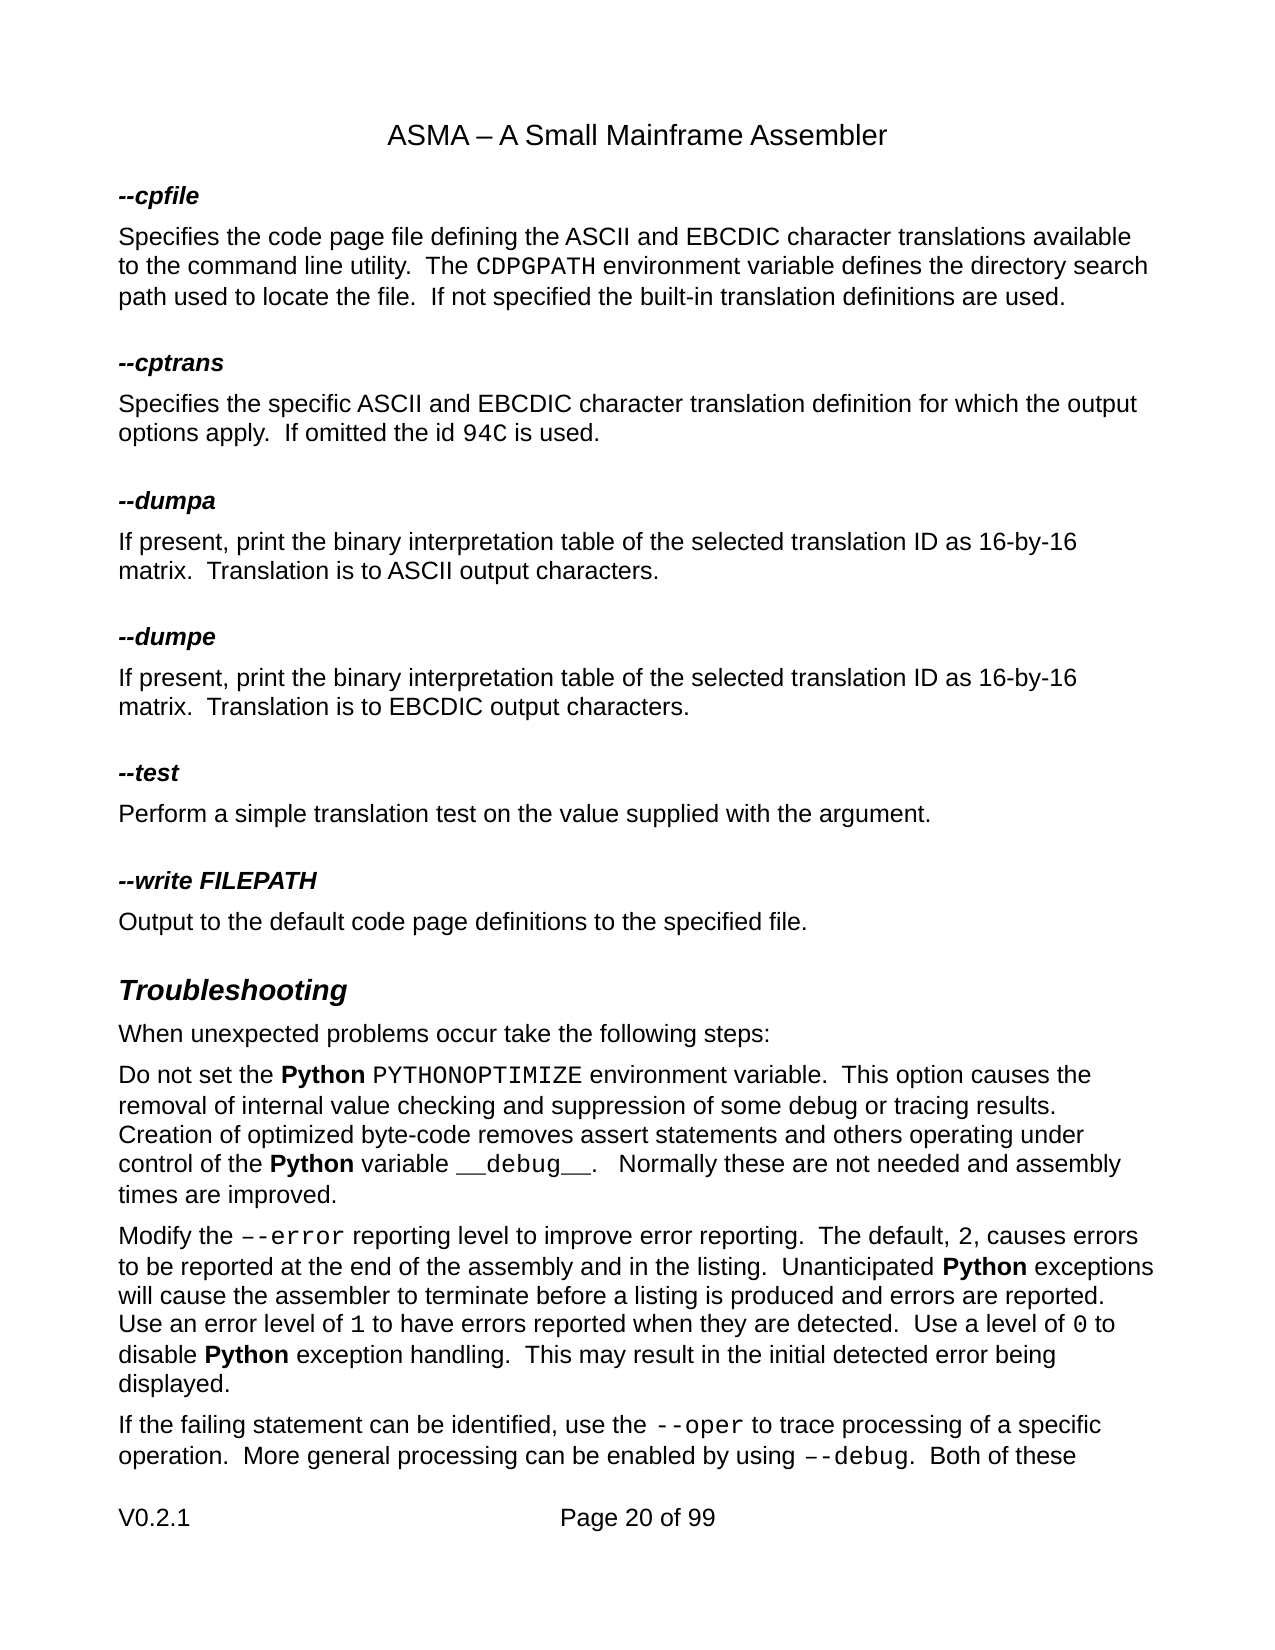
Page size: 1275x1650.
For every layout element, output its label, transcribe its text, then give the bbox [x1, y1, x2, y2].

text Do not set the Python PYTHONOPTIMIZE environment variable. This option causes the removal of internal value checking and suppression of some debug or tracing results. Creation of optimized byte-code removes assert statements and others operating under control of the Python variable __debug__. Normally these are not needed and assembly times are improved. [118, 1060, 1157, 1208]
subtitle Troubleshooting [118, 973, 1157, 1007]
subtitle --dumpa [118, 486, 1157, 515]
subtitle --write FILEPATH [118, 866, 1157, 894]
text Perform a simple translation test on the value supplied with the argument. [118, 799, 1157, 828]
text If the failing statement can be identified, use the --oper to trace processing of a specific operation. More general processing can be enabled by using –-debug. Both of these [118, 1410, 1157, 1472]
text If present, print the binary interpretation table of the selected translation ID as 16-by-16 matrix. Translation is to ASCII output characters. [118, 527, 1157, 585]
subtitle --test [118, 758, 1157, 787]
subtitle --cptrans [118, 348, 1157, 377]
text If present, print the binary interpretation table of the selected translation ID as 16-by-16 matrix. Translation is to EBCDIC output characters. [118, 663, 1157, 721]
text Specifies the code page file defining the ASCII and EBCDIC character translations available to the command line utility. The CDPGPATH environment variable defines the directory search path used to locate the file. If not specified the built-in translation definitions are used. [118, 222, 1157, 311]
subtitle --cpfile [118, 181, 1157, 210]
text Specifies the specific ASCII and EBCDIC character translation definition for which the output options apply. If omitted the id 94C is used. [118, 389, 1157, 449]
text Output to the default code page definitions to the specified file. [118, 907, 1157, 936]
subtitle --dumpe [118, 622, 1157, 651]
text Modify the –-error reporting level to improve error reporting. The default, 2, causes errors to be reported at the end of the assembly and in the listing. Unanticipated Python exceptions will cause the assembler to terminate before a listing is produced and errors are reported. Use an error level of 1 to have errors reported when they are detected. Use a level of 0 to disable Python exception handling. This may result in the initial detected error being displayed. [118, 1221, 1157, 1398]
text When unexpected problems occur take the following steps: [118, 1019, 1157, 1048]
